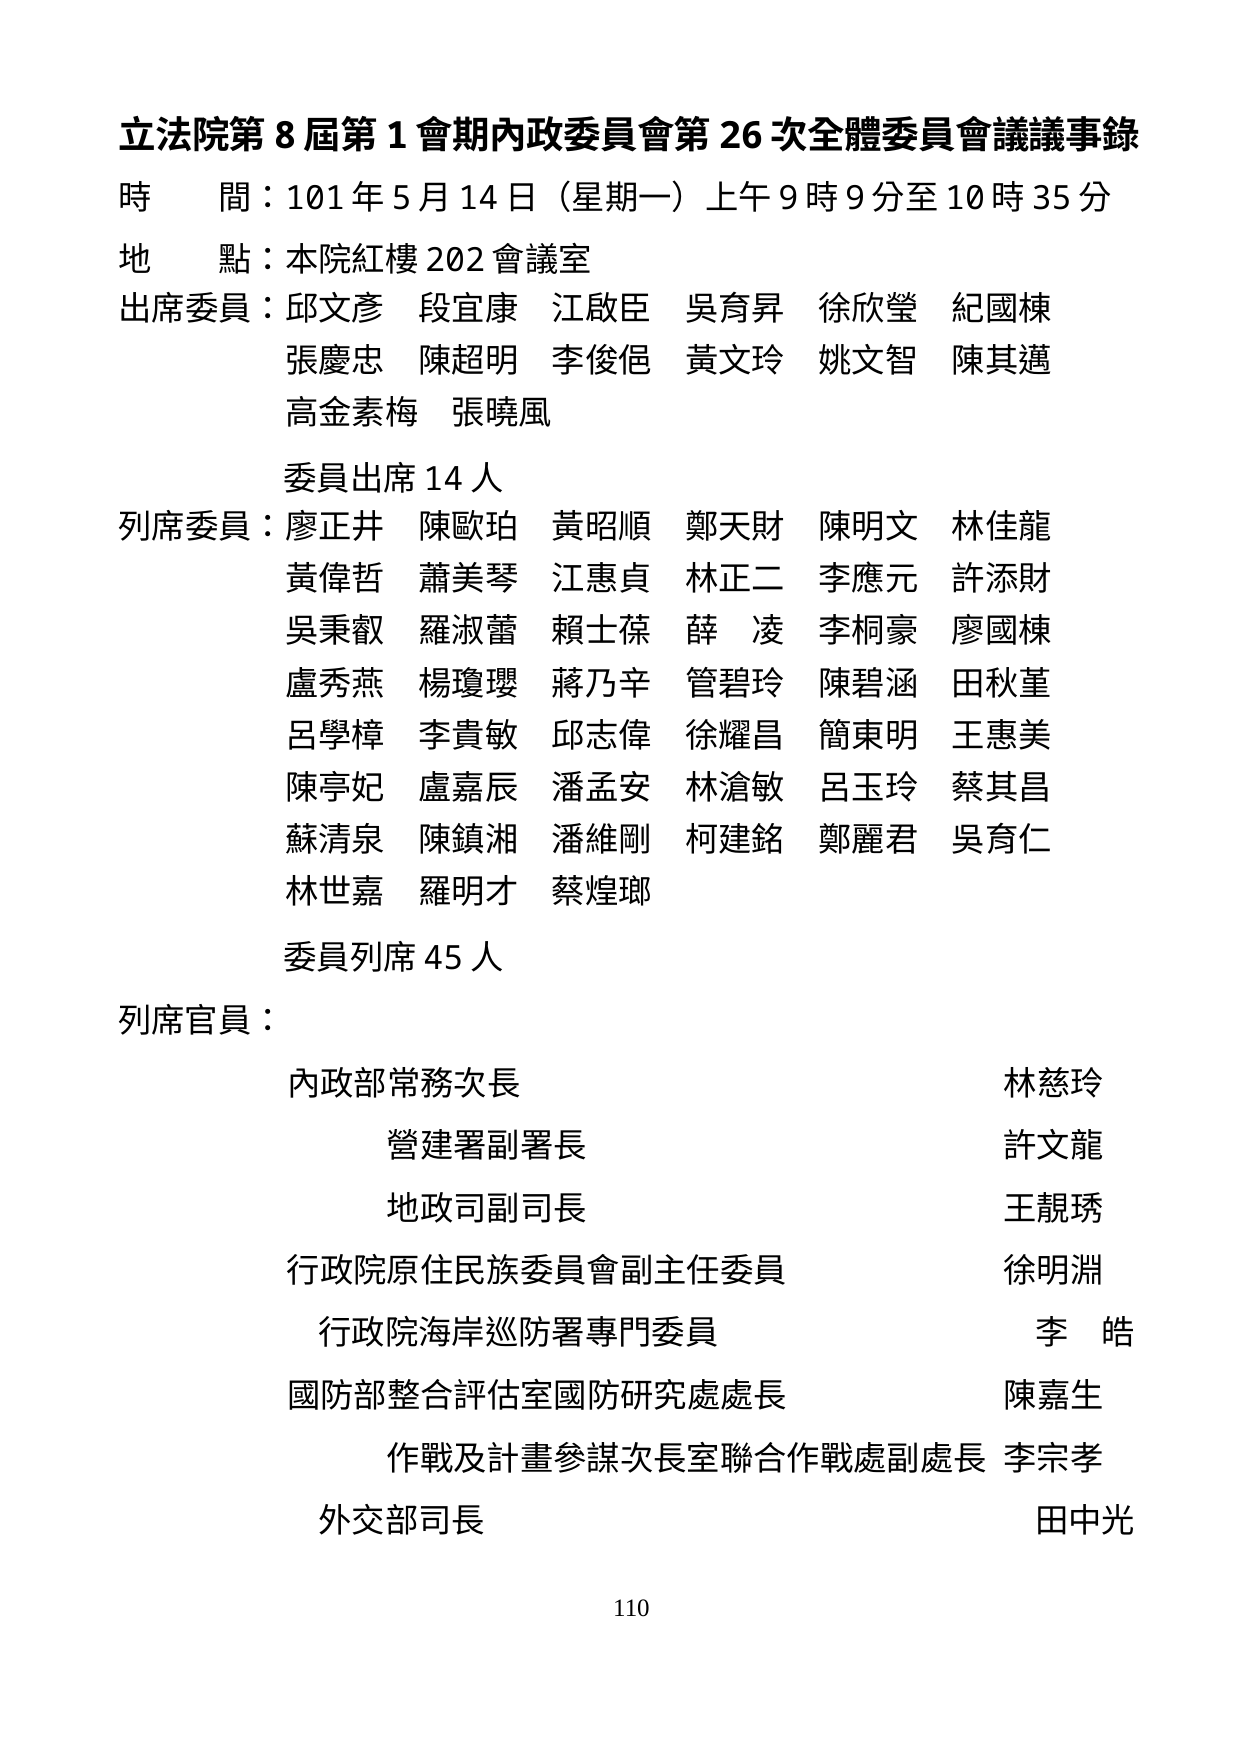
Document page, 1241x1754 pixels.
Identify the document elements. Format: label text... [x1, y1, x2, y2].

text 蘇清泉 陳鎮湘 潘維剛 柯建銘 鄭麗君 吳育仁 [285, 809, 1144, 862]
text 行政院海岸巡防署專門委員 李 皓 [118, 1289, 1150, 1351]
text 地 點：本院紅樓202會議室 [118, 216, 1144, 278]
text 列席官員： [118, 976, 1088, 1039]
text 張慶忠 陳超明 李俊俋 黃文玲 姚文智 陳其邁 [285, 330, 1144, 382]
text 黃偉哲 蕭美琴 江惠貞 林正二 李應元 許添財 [285, 549, 1144, 601]
text 高金素梅 張曉風 [285, 382, 1144, 434]
text 國防部整合評估室國防研究處處長 陳嘉生 [287, 1351, 1240, 1414]
text 出席委員：邱文彥 段宜康 江啟臣 吳育昇 徐欣瑩 紀國棟 [118, 278, 1144, 330]
text 外交部司長 田中光 [118, 1476, 1150, 1539]
text 陳亭妃 盧嘉辰 潘孟安 林滄敏 呂玉玲 蔡其昌 [285, 757, 1144, 809]
text 時 間：101年5月14日（星期一）上午9時9分至10時35分 [118, 153, 1146, 216]
text 委員出席14人 [118, 434, 1088, 497]
text 地政司副司長 王靚琇 [287, 1164, 1240, 1226]
text 列席委員：廖正井 陳歐珀 黃昭順 鄭天財 陳明文 林佳龍 [118, 497, 1144, 549]
text 盧秀燕 楊瓊瓔 蔣乃辛 管碧玲 陳碧涵 田秋堇 [285, 653, 1144, 705]
text 行政院原住民族委員會副主任委員 徐明淵 [287, 1226, 1150, 1289]
text 營建署副署長 許文龍 [287, 1101, 1240, 1164]
text 內政部常務次長 林慈玲 [287, 1039, 1240, 1101]
text 委員列席45人 [118, 914, 1088, 976]
text 林世嘉 羅明才 蔡煌瑯 [285, 862, 1144, 914]
text 立法院第8屆第1會期內政委員會第26次全體委員會議議事錄 [118, 91, 1144, 153]
text 吳秉叡 羅淑蕾 賴士葆 薛 凌 李桐豪 廖國棟 [285, 601, 1144, 653]
text 呂學樟 李貴敏 邱志偉 徐耀昌 簡東明 王惠美 [285, 705, 1144, 757]
text 作戰及計畫參謀次長室聯合作戰處副處長 李宗孝 [287, 1414, 1240, 1476]
